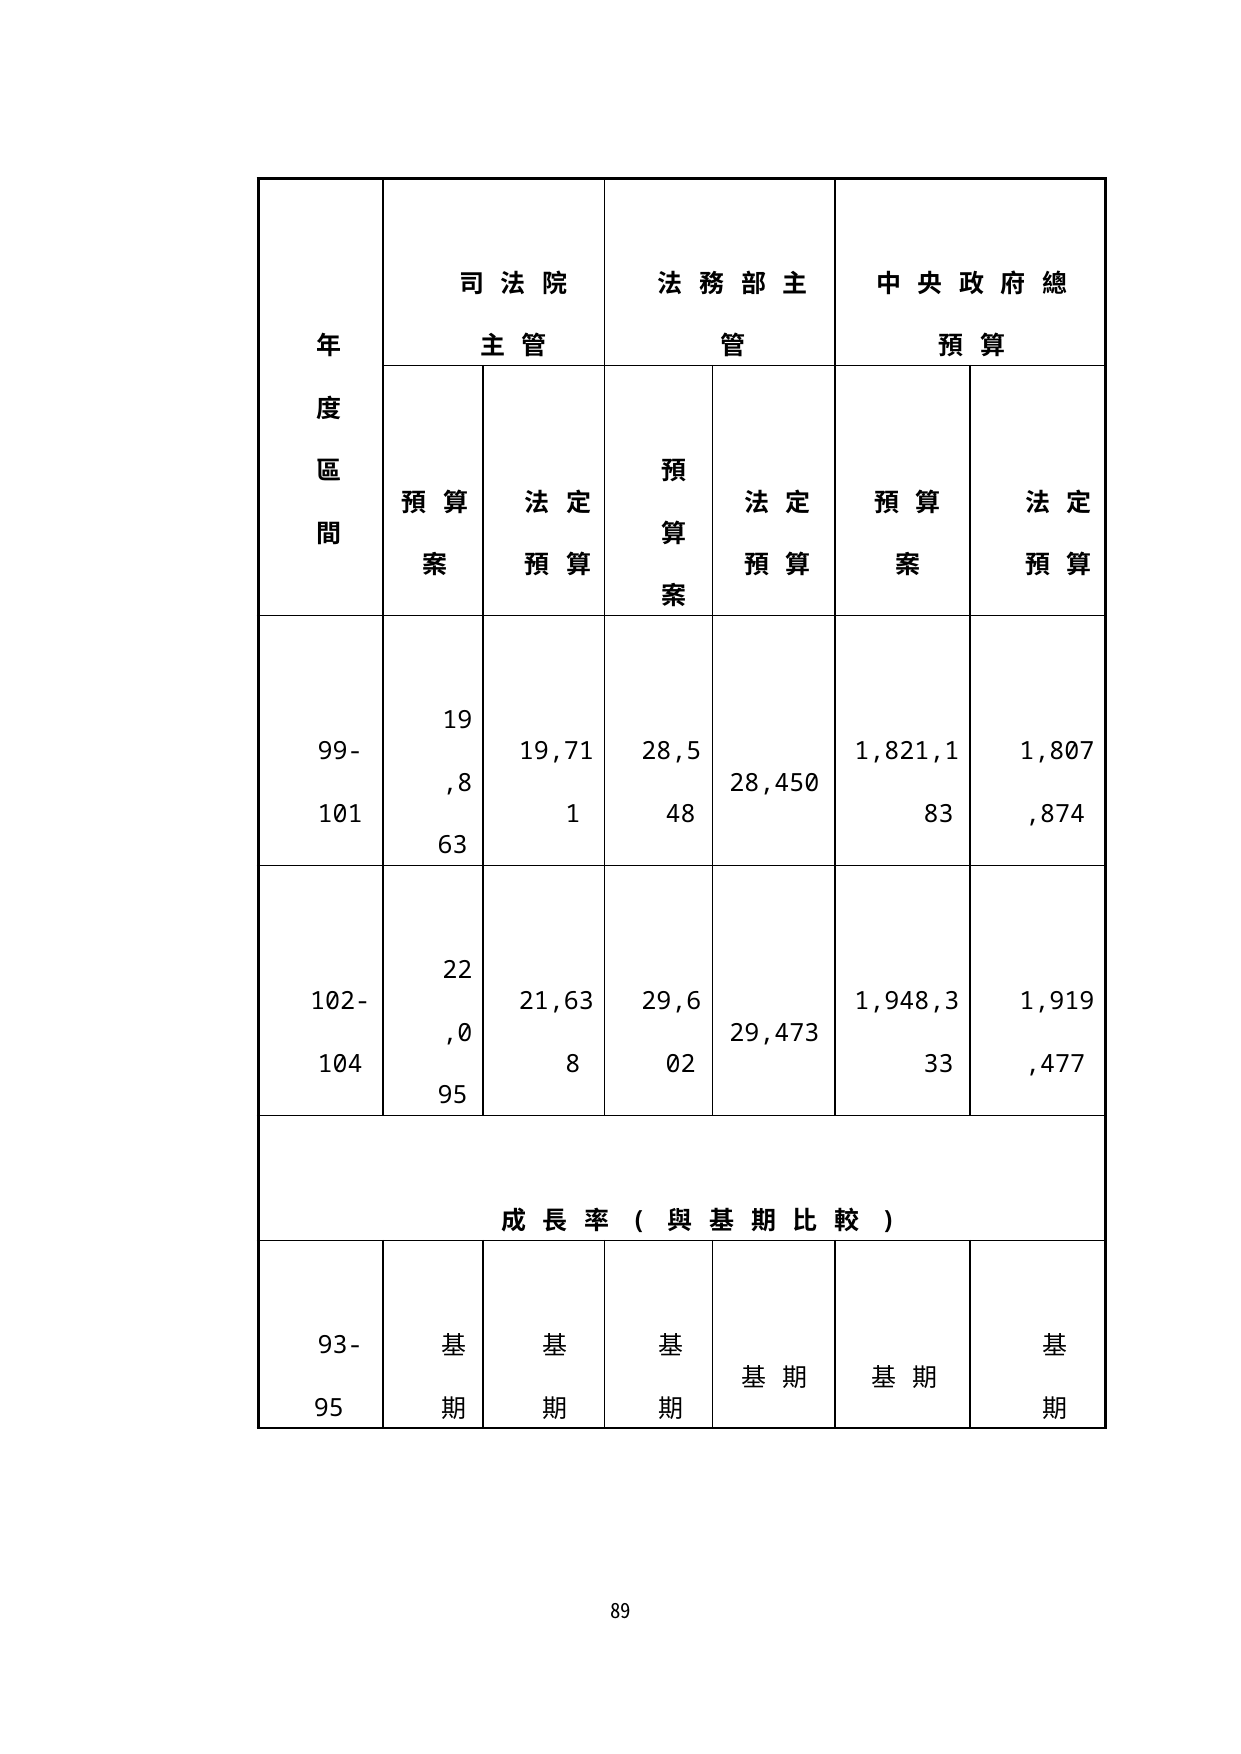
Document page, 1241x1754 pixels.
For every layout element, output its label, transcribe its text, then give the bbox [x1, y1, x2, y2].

table_cell 1,821,183 [836, 616, 969, 865]
table_cell 29,473 [713, 866, 834, 1115]
table_cell 基期 [836, 1241, 969, 1427]
table_cell 基期 [971, 1241, 1104, 1427]
table_cell 預算案 [605, 366, 712, 615]
table_cell 22,095 [384, 866, 482, 1115]
table_header 年度區間 [260, 180, 382, 615]
table_cell 102-104 [260, 866, 382, 1115]
table_header 中央政府總預算 [836, 180, 1104, 365]
table_cell 29,602 [605, 866, 712, 1115]
table_cell 93-95 [260, 1241, 382, 1427]
table_header 司法院主管 [384, 180, 604, 365]
table_cell 法定預算 [971, 366, 1104, 615]
table_cell 19,863 [384, 616, 482, 865]
table_cell 1,948,333 [836, 866, 969, 1115]
table_cell 28,450 [713, 616, 834, 865]
table_cell 99-101 [260, 616, 382, 865]
table_cell 1,919,477 [971, 866, 1104, 1115]
table_cell 法定預算 [484, 366, 604, 615]
table_cell 法定預算 [713, 366, 834, 615]
table_cell 預算案 [836, 366, 969, 615]
table_cell 21,638 [484, 866, 604, 1115]
table_cell 19,711 [484, 616, 604, 865]
table_cell 成長率(與基期比較) [260, 1116, 1104, 1240]
table_cell 基期 [605, 1241, 712, 1427]
table_cell 28,548 [605, 616, 712, 865]
table_cell 預算案 [384, 366, 482, 615]
table_cell 1,807,874 [971, 616, 1104, 865]
table_cell 基期 [484, 1241, 604, 1427]
table_cell 基期 [384, 1241, 482, 1427]
table_cell 基期 [713, 1241, 834, 1427]
table_header 法務部主管 [605, 180, 834, 365]
